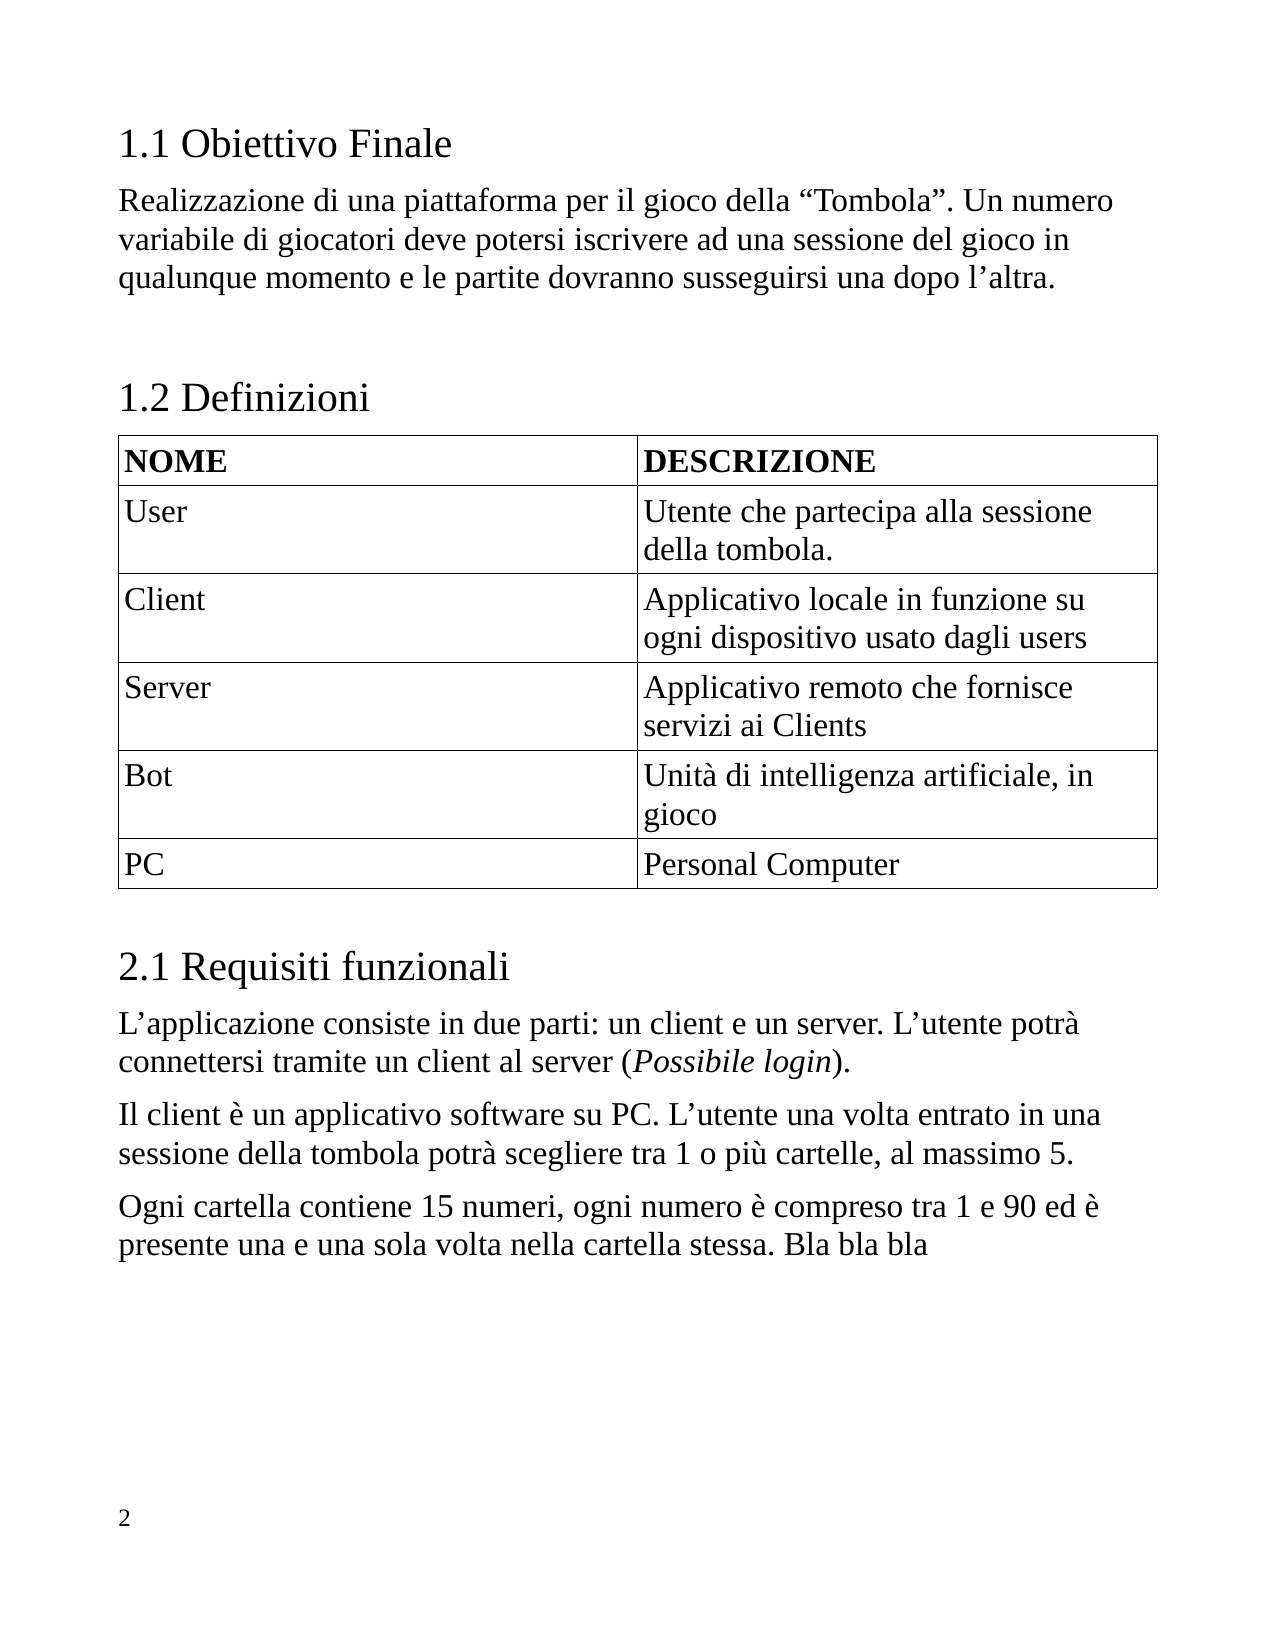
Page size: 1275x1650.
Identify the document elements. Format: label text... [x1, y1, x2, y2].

text Il client è un applicativo software su PC. L’utente una volta entrato in una sessione della tombola potrà scegliere tra 1 o più cartelle, al massimo 5. [118, 1095, 1157, 1171]
table_header NOME [119, 436, 637, 485]
text 1.1 Obiettivo Finale [118, 118, 1157, 166]
table_cell Applicativo locale in funzione su ogni dispositivo usato dagli users [638, 574, 1157, 662]
table_cell Applicativo remoto che fornisce servizi ai Clients [638, 663, 1157, 750]
table_cell Bot [119, 751, 637, 838]
table_cell Utente che partecipa alla sessione della tombola. [638, 486, 1157, 573]
text Ogni cartella contiene 15 numeri, ogni numero è compreso tra 1 e 90 ed è presente una e una sola volta nella cartella stessa. Bla bla bla [118, 1186, 1157, 1263]
table_cell Server [119, 663, 637, 750]
table_cell Unità di intelligenza artificiale, in gioco [638, 751, 1157, 838]
table_cell Client [119, 574, 637, 662]
table_header DESCRIZIONE [638, 436, 1157, 485]
table_cell Personal Computer [638, 839, 1157, 888]
table_cell PC [119, 839, 637, 888]
text Realizzazione di una piattaforma per il gioco della “Tombola”. Un numero variabile di giocatori deve potersi iscrivere ad una sessione del gioco in qualunque momento e le partite dovranno susseguirsi una dopo l’altra. [118, 181, 1157, 296]
text L’applicazione consiste in due parti: un client e un server. L’utente potrà connettersi tramite un client al server (Possibile login). [118, 1003, 1157, 1080]
table_cell User [119, 486, 637, 573]
text 1.2 Definizioni [118, 373, 1157, 421]
text 2.1 Requisiti funzionali [118, 941, 1157, 989]
